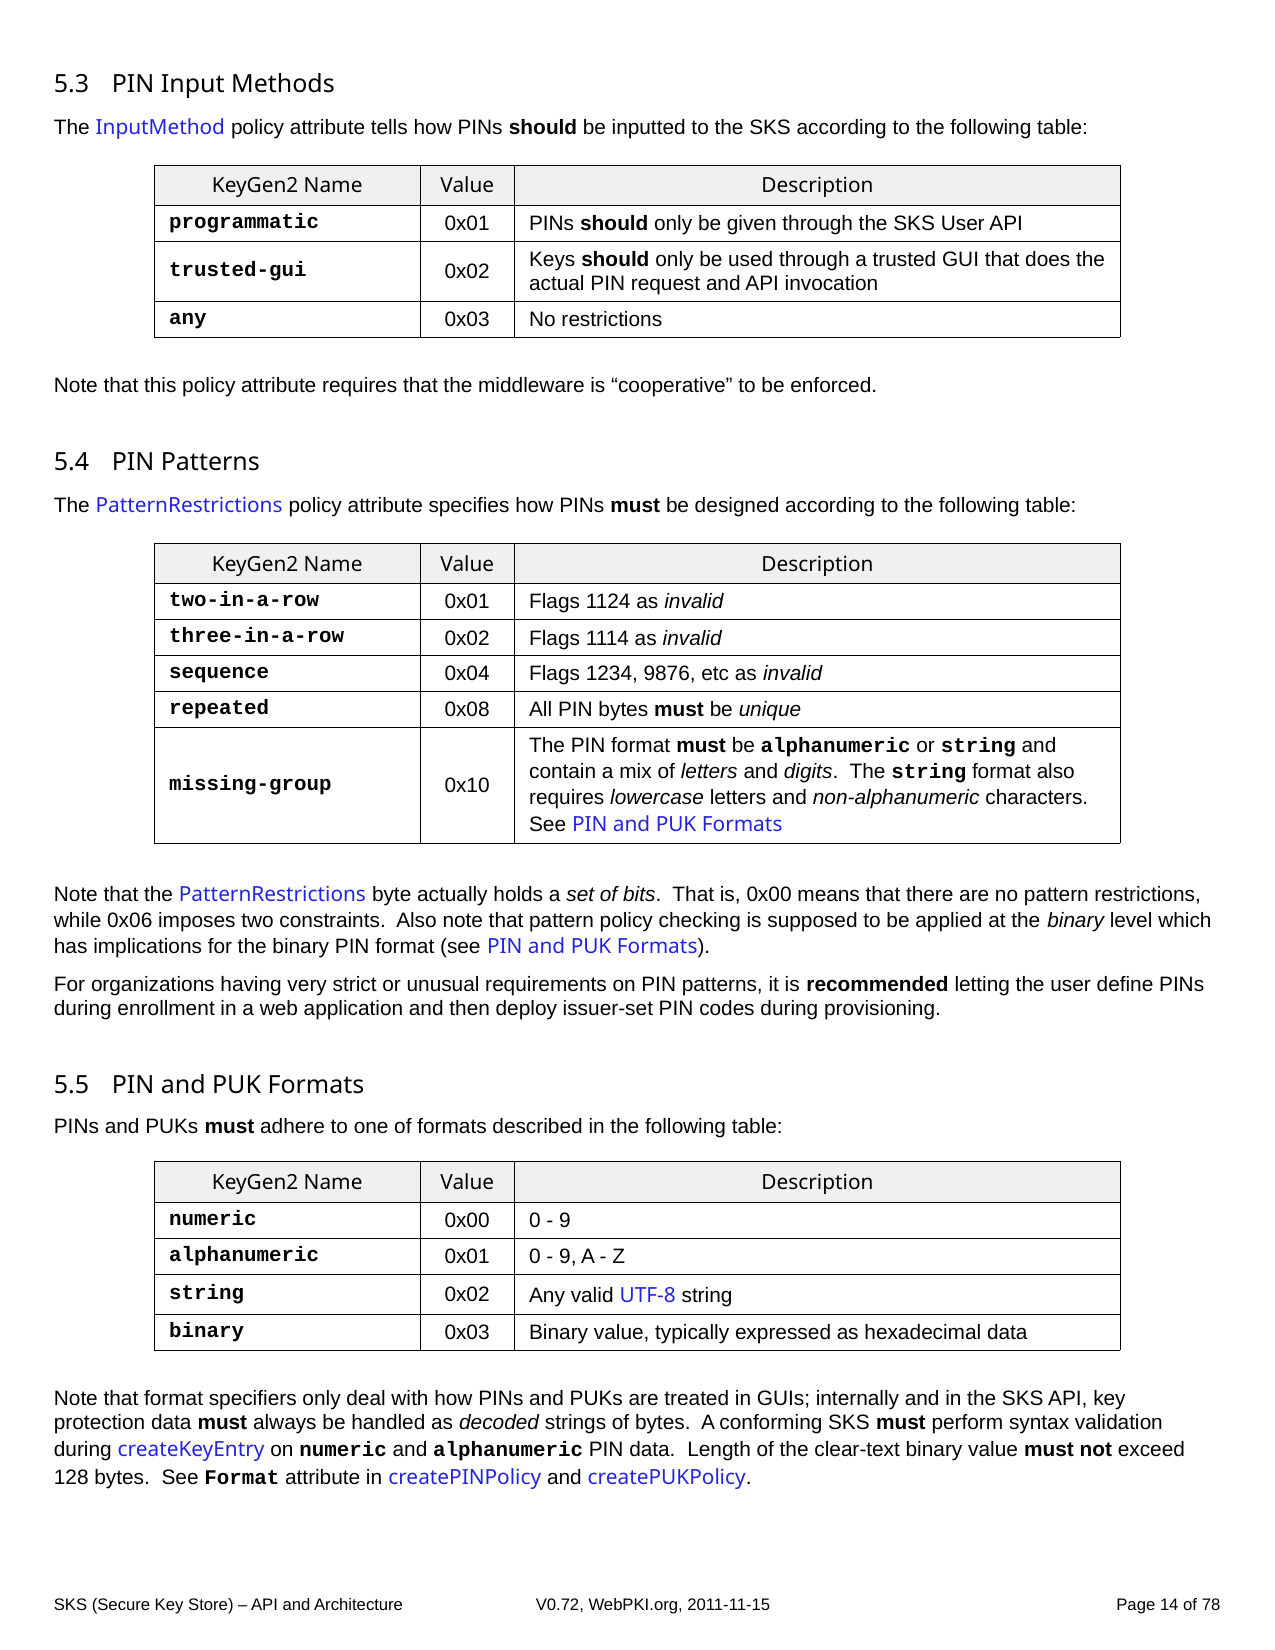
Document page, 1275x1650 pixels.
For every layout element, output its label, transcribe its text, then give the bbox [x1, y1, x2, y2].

table_cell Keys should only be used through a trusted GUI that does the actual PIN request and API invocation [515, 242, 1120, 301]
table_cell 0x02 [421, 1275, 514, 1314]
table_cell binary [155, 1315, 420, 1350]
table_cell sequence [155, 656, 420, 691]
table_cell 0x02 [421, 620, 514, 655]
table_header KeyGen2 Name [155, 1162, 420, 1202]
table_cell 0x00 [421, 1203, 514, 1238]
text Note that this policy attribute requires that the middleware is “cooperative” to be enforced. [54, 373, 1221, 397]
text For organizations having very strict or unusual requirements on PIN patterns, it is recommended letting the user define PINs during enrollment in a web application and then deploy issuer-set PIN codes during provisioning. [54, 972, 1221, 1019]
table_cell Flags 1114 as invalid [515, 620, 1120, 655]
table_cell Any valid UTF-8 string [515, 1275, 1120, 1314]
table_cell numeric [155, 1203, 420, 1238]
text The InputMethod policy attribute tells how PINs should be inputted to the SKS according to the following table: [54, 112, 1221, 164]
table_cell No restrictions [515, 302, 1120, 337]
text Note that format specifiers only deal with how PINs and PUKs are treated in GUIs; internally and in the SKS API, key protection data must always be handled as decoded strings of bytes. A conforming SKS must perform syntax validation during createKeyEntry on numeric and alphanumeric PIN data. Length of the clear-text binary value must not exceed 128 bytes. See Format attribute in createPINPolicy and createPUKPolicy. [54, 1386, 1221, 1491]
table_cell missing-group [155, 728, 420, 843]
subtitle PIN and PUK Formats [54, 1067, 1221, 1101]
table_cell 0 - 9 [515, 1203, 1120, 1238]
subtitle PIN Input Methods [54, 66, 1221, 100]
table_header KeyGen2 Name [155, 166, 420, 205]
table_cell 0x01 [421, 584, 514, 619]
table_cell two-in-a-row [155, 584, 420, 619]
table_header Description [515, 1162, 1120, 1202]
table_cell 0 - 9, A - Z [515, 1239, 1120, 1274]
table_header Description [515, 544, 1120, 583]
table_cell 0x01 [421, 206, 514, 241]
table_cell trusted-gui [155, 242, 420, 301]
table_cell 0x10 [421, 728, 514, 843]
table_cell 0x03 [421, 1315, 514, 1350]
table_header KeyGen2 Name [155, 544, 420, 583]
table_cell programmatic [155, 206, 420, 241]
table_cell 0x02 [421, 242, 514, 301]
table_cell alphanumeric [155, 1239, 420, 1274]
table_cell Binary value, typically expressed as hexadecimal data [515, 1315, 1120, 1350]
table_header Description [515, 166, 1120, 205]
table_cell any [155, 302, 420, 337]
table_header Value [421, 1162, 514, 1202]
subtitle PIN Patterns [54, 444, 1221, 478]
table_cell The PIN format must be alphanumeric or string and contain a mix of letters and digits. The string format also requires lowercase letters and non-alphanumeric characters. See PIN and PUK Formats [515, 728, 1120, 843]
table_cell string [155, 1275, 420, 1314]
table_cell Flags 1124 as invalid [515, 584, 1120, 619]
table_cell PINs should only be given through the SKS User API [515, 206, 1120, 241]
table_cell 0x03 [421, 302, 514, 337]
table_cell Flags 1234, 9876, etc as invalid [515, 656, 1120, 691]
table_cell 0x08 [421, 692, 514, 727]
table_cell All PIN bytes must be unique [515, 692, 1120, 727]
table_header Value [421, 544, 514, 583]
table_cell 0x01 [421, 1239, 514, 1274]
text PINs and PUKs must adhere to one of formats described in the following table: [54, 1113, 1221, 1161]
table_cell repeated [155, 692, 420, 727]
text Note that the PatternRestrictions byte actually holds a set of bits. That is, 0x00 means that there are no pattern restrictions, while 0x06 imposes two constraints. Also note that pattern policy checking is supposed to be applied at the binary level which has implications for the binary PIN format (see PIN and PUK Formats). [54, 879, 1221, 960]
table_header Value [421, 166, 514, 205]
table_cell 0x04 [421, 656, 514, 691]
table_cell three-in-a-row [155, 620, 420, 655]
text The PatternRestrictions policy attribute specifies how PINs must be designed according to the following table: [54, 491, 1221, 543]
